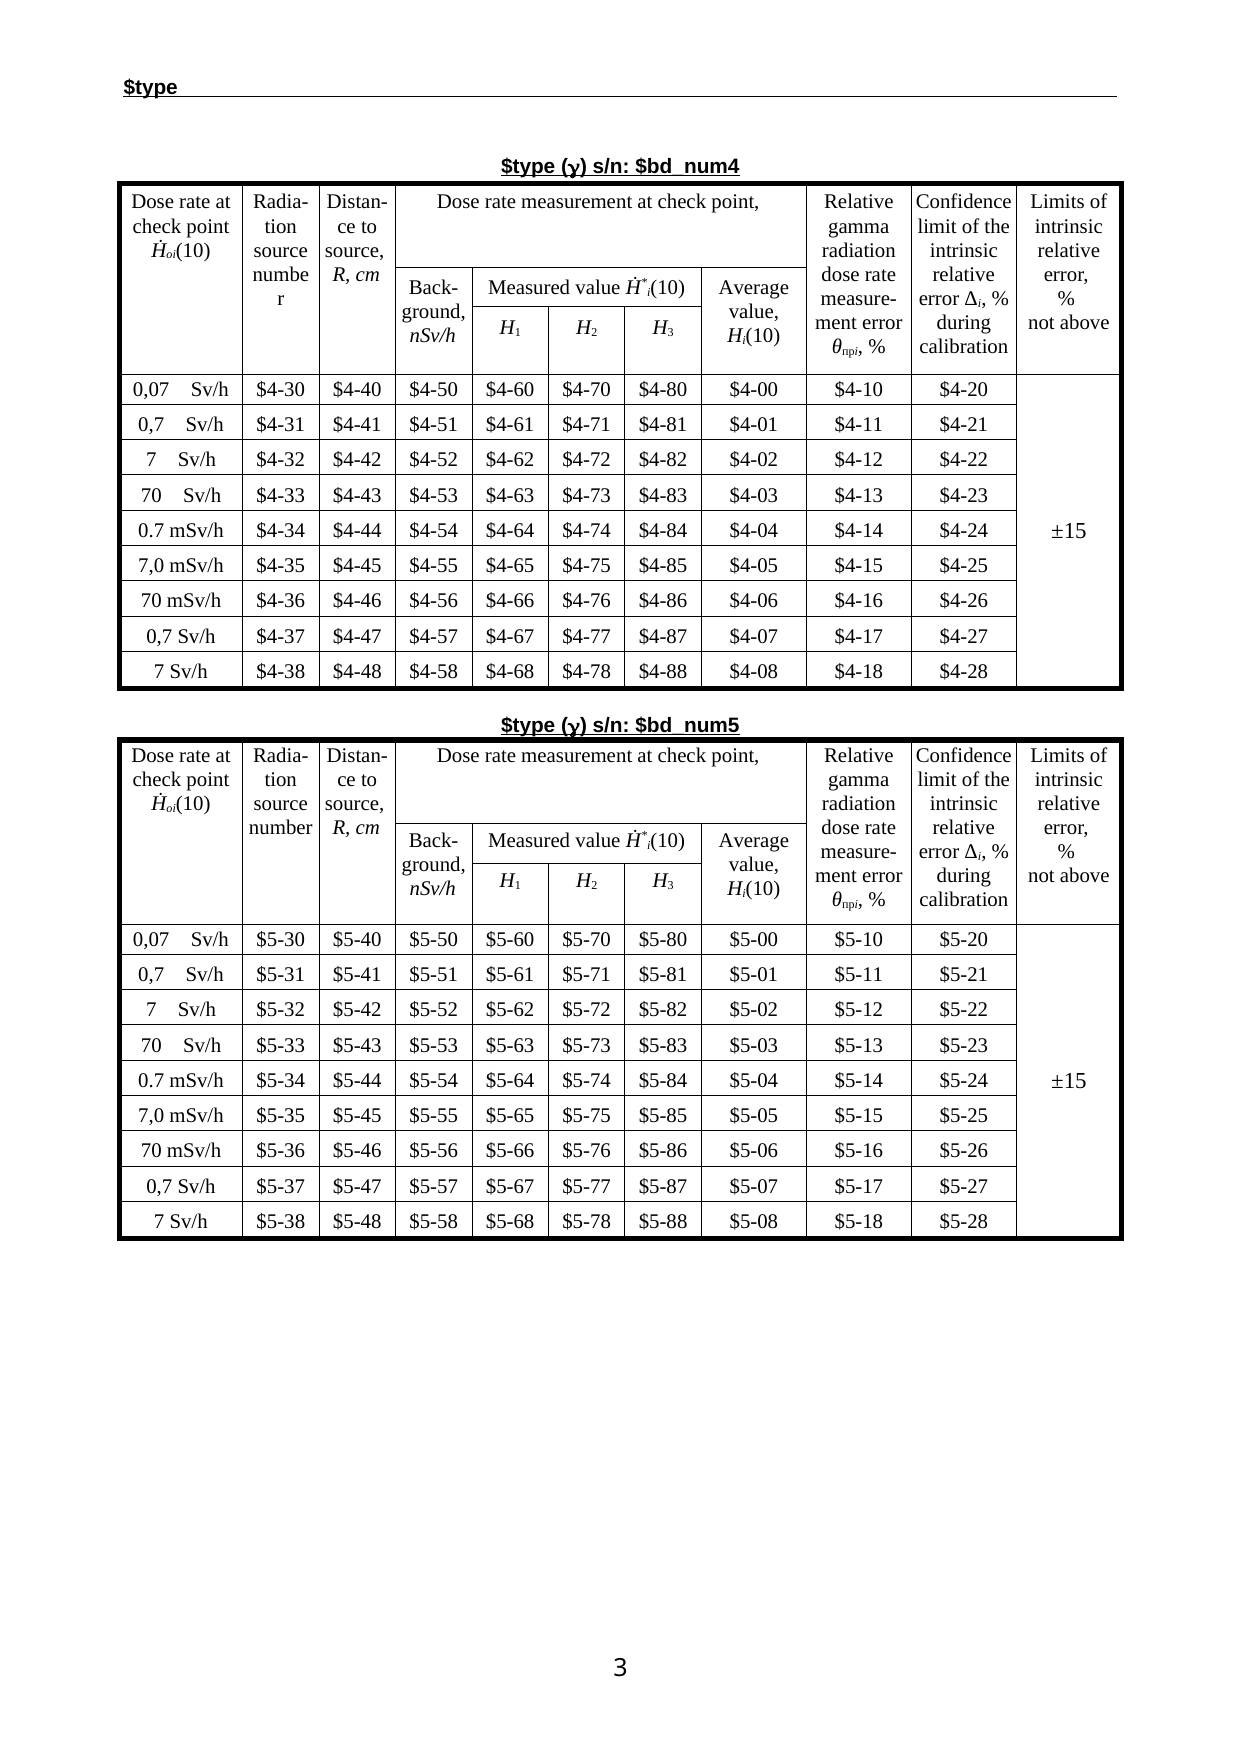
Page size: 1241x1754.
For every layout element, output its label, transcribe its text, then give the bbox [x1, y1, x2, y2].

table_cell $4-05 [702, 546, 806, 580]
table_cell $5-70 [549, 925, 624, 954]
table_cell H3 [625, 307, 701, 373]
table_cell $5-12 [807, 990, 911, 1024]
table_cell $4-40 [320, 375, 395, 404]
table_cell $4-37 [243, 617, 319, 651]
table_cell $4-04 [702, 511, 806, 545]
table_cell $4-12 [807, 440, 911, 474]
table_cell $5-46 [320, 1131, 395, 1166]
table_cell $5-41 [320, 955, 395, 989]
table_cell $4-38 [243, 652, 319, 686]
table_cell $4-30 [243, 375, 319, 404]
table_cell $5-06 [702, 1131, 806, 1166]
table_cell $4-52 [396, 440, 472, 474]
table_cell $4-83 [625, 475, 701, 509]
table_cell $5-01 [702, 955, 806, 989]
table_cell $5-33 [243, 1025, 319, 1059]
table_cell $4-53 [396, 475, 472, 509]
table_cell $4-06 [702, 581, 806, 616]
table_cell $5-84 [625, 1061, 701, 1095]
table_cell $5-56 [396, 1131, 472, 1166]
table_cell Radia-tion source number [243, 743, 319, 923]
table_cell $4-80 [625, 375, 701, 404]
table_cell 7,0 mSv/h [122, 1096, 242, 1130]
table_cell $5-47 [320, 1167, 395, 1201]
table_cell $4-02 [702, 440, 806, 474]
table_cell $5-15 [807, 1096, 911, 1130]
table_cell $4-42 [320, 440, 395, 474]
table_cell $5-00 [702, 925, 806, 954]
table_cell $5-72 [549, 990, 624, 1024]
table_cell $4-24 [912, 511, 1016, 545]
table_cell $5-64 [473, 1061, 548, 1095]
table_cell $5-02 [702, 990, 806, 1024]
table_cell $5-44 [320, 1061, 395, 1095]
table_cell Back-ground, nSv/h [396, 824, 472, 923]
table_cell $4-01 [702, 405, 806, 439]
table_cell $4-14 [807, 511, 911, 545]
table_cell 7 Sv/h [122, 990, 242, 1024]
table_cell $5-76 [549, 1131, 624, 1166]
table_cell $5-30 [243, 925, 319, 954]
table_cell $4-28 [912, 652, 1016, 686]
table_cell $4-51 [396, 405, 472, 439]
table_cell Average value, Hi(10) [702, 824, 806, 923]
table_cell $4-63 [473, 475, 548, 509]
table_cell 7,0 mSv/h [122, 546, 242, 580]
table_cell $4-66 [473, 581, 548, 616]
table_cell 7 Sv/h [122, 440, 242, 474]
table_cell $4-27 [912, 617, 1016, 651]
table_cell $5-74 [549, 1061, 624, 1095]
table_cell $4-00 [702, 375, 806, 404]
table_cell $5-48 [320, 1202, 395, 1236]
table_cell $4-20 [912, 375, 1016, 404]
table_cell Radia-tion source number [243, 186, 319, 373]
table_cell $4-67 [473, 617, 548, 651]
table_cell 0.7 mSv/h [122, 511, 242, 545]
table_cell Dose rate measurement at check point, [396, 743, 806, 823]
table_cell $4-13 [807, 475, 911, 509]
table_cell $5-71 [549, 955, 624, 989]
table_cell Limits of intrinsic relative error, % not above [1017, 186, 1119, 373]
table_cell $5-52 [396, 990, 472, 1024]
table_cell Dose rate at check point Ḣoi(10) [122, 186, 242, 373]
table_cell $4-43 [320, 475, 395, 509]
table_cell $5-51 [396, 955, 472, 989]
table_cell Confidence limit of the intrinsic relative error Δi, % during calibration [912, 743, 1016, 923]
table_cell $5-26 [912, 1131, 1016, 1166]
table_cell $5-80 [625, 925, 701, 954]
table_cell $5-34 [243, 1061, 319, 1095]
table_cell $5-16 [807, 1131, 911, 1166]
table_cell 0,07 Sv/h [122, 925, 242, 954]
table_cell H2 [549, 864, 624, 923]
table_cell Confidence limit of the intrinsic relative error Δi, % during calibration [912, 186, 1016, 373]
table_cell $5-14 [807, 1061, 911, 1095]
table_cell $4-33 [243, 475, 319, 509]
table_cell $4-77 [549, 617, 624, 651]
table_cell $4-26 [912, 581, 1016, 616]
table_cell H1 [473, 864, 548, 923]
table_cell $5-13 [807, 1025, 911, 1059]
table_cell $5-32 [243, 990, 319, 1024]
table_cell $5-85 [625, 1096, 701, 1130]
table_cell $4-58 [396, 652, 472, 686]
table_cell Measured value Ḣ*i(10) [473, 824, 701, 862]
table_cell $4-31 [243, 405, 319, 439]
table_cell Relative gamma radiation dose rate measure-ment error θпрi, % [807, 186, 911, 373]
table_cell $4-70 [549, 375, 624, 404]
table_cell $4-55 [396, 546, 472, 580]
table_cell $5-22 [912, 990, 1016, 1024]
table_cell $4-15 [807, 546, 911, 580]
table_cell $5-40 [320, 925, 395, 954]
table_cell Back-ground, nSv/h [396, 268, 472, 373]
table_cell $5-77 [549, 1167, 624, 1201]
table_cell $5-07 [702, 1167, 806, 1201]
table_cell $5-50 [396, 925, 472, 954]
table_cell $5-11 [807, 955, 911, 989]
table_cell $5-88 [625, 1202, 701, 1236]
table_cell $4-62 [473, 440, 548, 474]
table_cell $4-32 [243, 440, 319, 474]
table_cell $4-44 [320, 511, 395, 545]
table_cell $4-56 [396, 581, 472, 616]
table_cell Limits of intrinsic relative error, % not above [1017, 743, 1119, 923]
table_cell $4-10 [807, 375, 911, 404]
table_cell $5-66 [473, 1131, 548, 1166]
table_cell Average value, Hi(10) [702, 268, 806, 373]
table_cell $4-60 [473, 375, 548, 404]
table_cell $5-73 [549, 1025, 624, 1059]
table_cell $4-64 [473, 511, 548, 545]
table_cell Measured value Ḣ*i(10) [473, 268, 701, 306]
table_cell $5-05 [702, 1096, 806, 1130]
table_cell $5-37 [243, 1167, 319, 1201]
table_cell $4-76 [549, 581, 624, 616]
table_cell 70 mSv/h [122, 581, 242, 616]
table_cell $4-57 [396, 617, 472, 651]
table_cell 7 Sv/h [122, 1202, 242, 1236]
table_cell $5-57 [396, 1167, 472, 1201]
table_cell $4-08 [702, 652, 806, 686]
table_cell $5-87 [625, 1167, 701, 1201]
table_cell 0,7 Sv/h [122, 1167, 242, 1201]
table_cell $4-35 [243, 546, 319, 580]
table_cell Relative gamma radiation dose rate measure-ment error θпрi, % [807, 743, 911, 923]
table_cell $5-55 [396, 1096, 472, 1130]
table_cell $4-25 [912, 546, 1016, 580]
table_cell $5-68 [473, 1202, 548, 1236]
table_cell $4-34 [243, 511, 319, 545]
table_cell $5-75 [549, 1096, 624, 1130]
table_cell $5-53 [396, 1025, 472, 1059]
table_cell $5-27 [912, 1167, 1016, 1201]
table_cell 7 Sv/h [122, 652, 242, 686]
table_cell 70 Sv/h [122, 475, 242, 509]
table_cell $5-43 [320, 1025, 395, 1059]
table_cell 0,07 Sv/h [122, 375, 242, 404]
table_cell $5-45 [320, 1096, 395, 1130]
table_cell H2 [549, 307, 624, 373]
table_cell $4-72 [549, 440, 624, 474]
table_cell $5-86 [625, 1131, 701, 1166]
table_cell $4-74 [549, 511, 624, 545]
table_cell $5-04 [702, 1061, 806, 1095]
table_cell Dose rate measurement at check point, [396, 186, 806, 267]
table_cell $4-82 [625, 440, 701, 474]
table_cell $5-23 [912, 1025, 1016, 1059]
table_cell $4-47 [320, 617, 395, 651]
table_cell $5-08 [702, 1202, 806, 1236]
table_cell $5-78 [549, 1202, 624, 1236]
table_cell $4-54 [396, 511, 472, 545]
table_cell H3 [625, 864, 701, 923]
table_cell H1 [473, 307, 548, 373]
table_cell $5-38 [243, 1202, 319, 1236]
table_cell $4-87 [625, 617, 701, 651]
table_cell $4-61 [473, 405, 548, 439]
table_cell $5-61 [473, 955, 548, 989]
table_cell $5-62 [473, 990, 548, 1024]
table_cell $4-71 [549, 405, 624, 439]
table_cell $4-22 [912, 440, 1016, 474]
table_cell $5-81 [625, 955, 701, 989]
table_cell $4-21 [912, 405, 1016, 439]
table_cell $5-24 [912, 1061, 1016, 1095]
table_cell $4-36 [243, 581, 319, 616]
table_cell 70 Sv/h [122, 1025, 242, 1059]
table_cell $4-07 [702, 617, 806, 651]
table_cell $4-85 [625, 546, 701, 580]
table_cell $5-65 [473, 1096, 548, 1130]
table_cell $4-03 [702, 475, 806, 509]
table_cell $4-84 [625, 511, 701, 545]
table_cell 0,7 Sv/h [122, 405, 242, 439]
table_cell ±15 [1017, 925, 1119, 1236]
table_cell $5-03 [702, 1025, 806, 1059]
table_cell $5-10 [807, 925, 911, 954]
table_cell ±15 [1017, 375, 1119, 686]
table_cell $5-20 [912, 925, 1016, 954]
table_cell $4-18 [807, 652, 911, 686]
table_cell $5-31 [243, 955, 319, 989]
table_cell $5-28 [912, 1202, 1016, 1236]
table_cell 70 mSv/h [122, 1131, 242, 1166]
table_cell $5-54 [396, 1061, 472, 1095]
table_cell Distan-ce to source, R, сm [320, 186, 395, 373]
table_header $type () s/n: $bd_num4 [119, 135, 1121, 181]
table_cell $5-36 [243, 1131, 319, 1166]
table_cell $5-58 [396, 1202, 472, 1236]
table_cell $4-50 [396, 375, 472, 404]
table_cell $4-16 [807, 581, 911, 616]
table_header $type () s/n: $bd_num5 [119, 691, 1121, 737]
table_cell $4-88 [625, 652, 701, 686]
table_cell $5-21 [912, 955, 1016, 989]
table_cell $4-41 [320, 405, 395, 439]
table_cell $4-68 [473, 652, 548, 686]
table_cell $4-75 [549, 546, 624, 580]
table_cell $4-11 [807, 405, 911, 439]
table_cell $5-42 [320, 990, 395, 1024]
table_cell $5-82 [625, 990, 701, 1024]
table_cell $5-67 [473, 1167, 548, 1201]
table_cell $4-45 [320, 546, 395, 580]
table_cell $4-86 [625, 581, 701, 616]
table_cell 0,7 Sv/h [122, 617, 242, 651]
table_cell $5-60 [473, 925, 548, 954]
table_cell $4-73 [549, 475, 624, 509]
table_cell $5-17 [807, 1167, 911, 1201]
table_cell $5-63 [473, 1025, 548, 1059]
table_cell $5-25 [912, 1096, 1016, 1130]
table_cell $5-18 [807, 1202, 911, 1236]
table_cell $5-35 [243, 1096, 319, 1130]
table_cell $4-23 [912, 475, 1016, 509]
table_cell $5-83 [625, 1025, 701, 1059]
table_cell $4-78 [549, 652, 624, 686]
table_cell $4-81 [625, 405, 701, 439]
table_cell $4-48 [320, 652, 395, 686]
table_cell 0.7 mSv/h [122, 1061, 242, 1095]
table_cell $4-17 [807, 617, 911, 651]
table_cell Dose rate at check point Ḣoi(10) [122, 743, 242, 923]
table_cell 0,7 Sv/h [122, 955, 242, 989]
table_cell $4-46 [320, 581, 395, 616]
table_cell Distan-ce to source, R, сm [320, 743, 395, 923]
table_cell $4-65 [473, 546, 548, 580]
